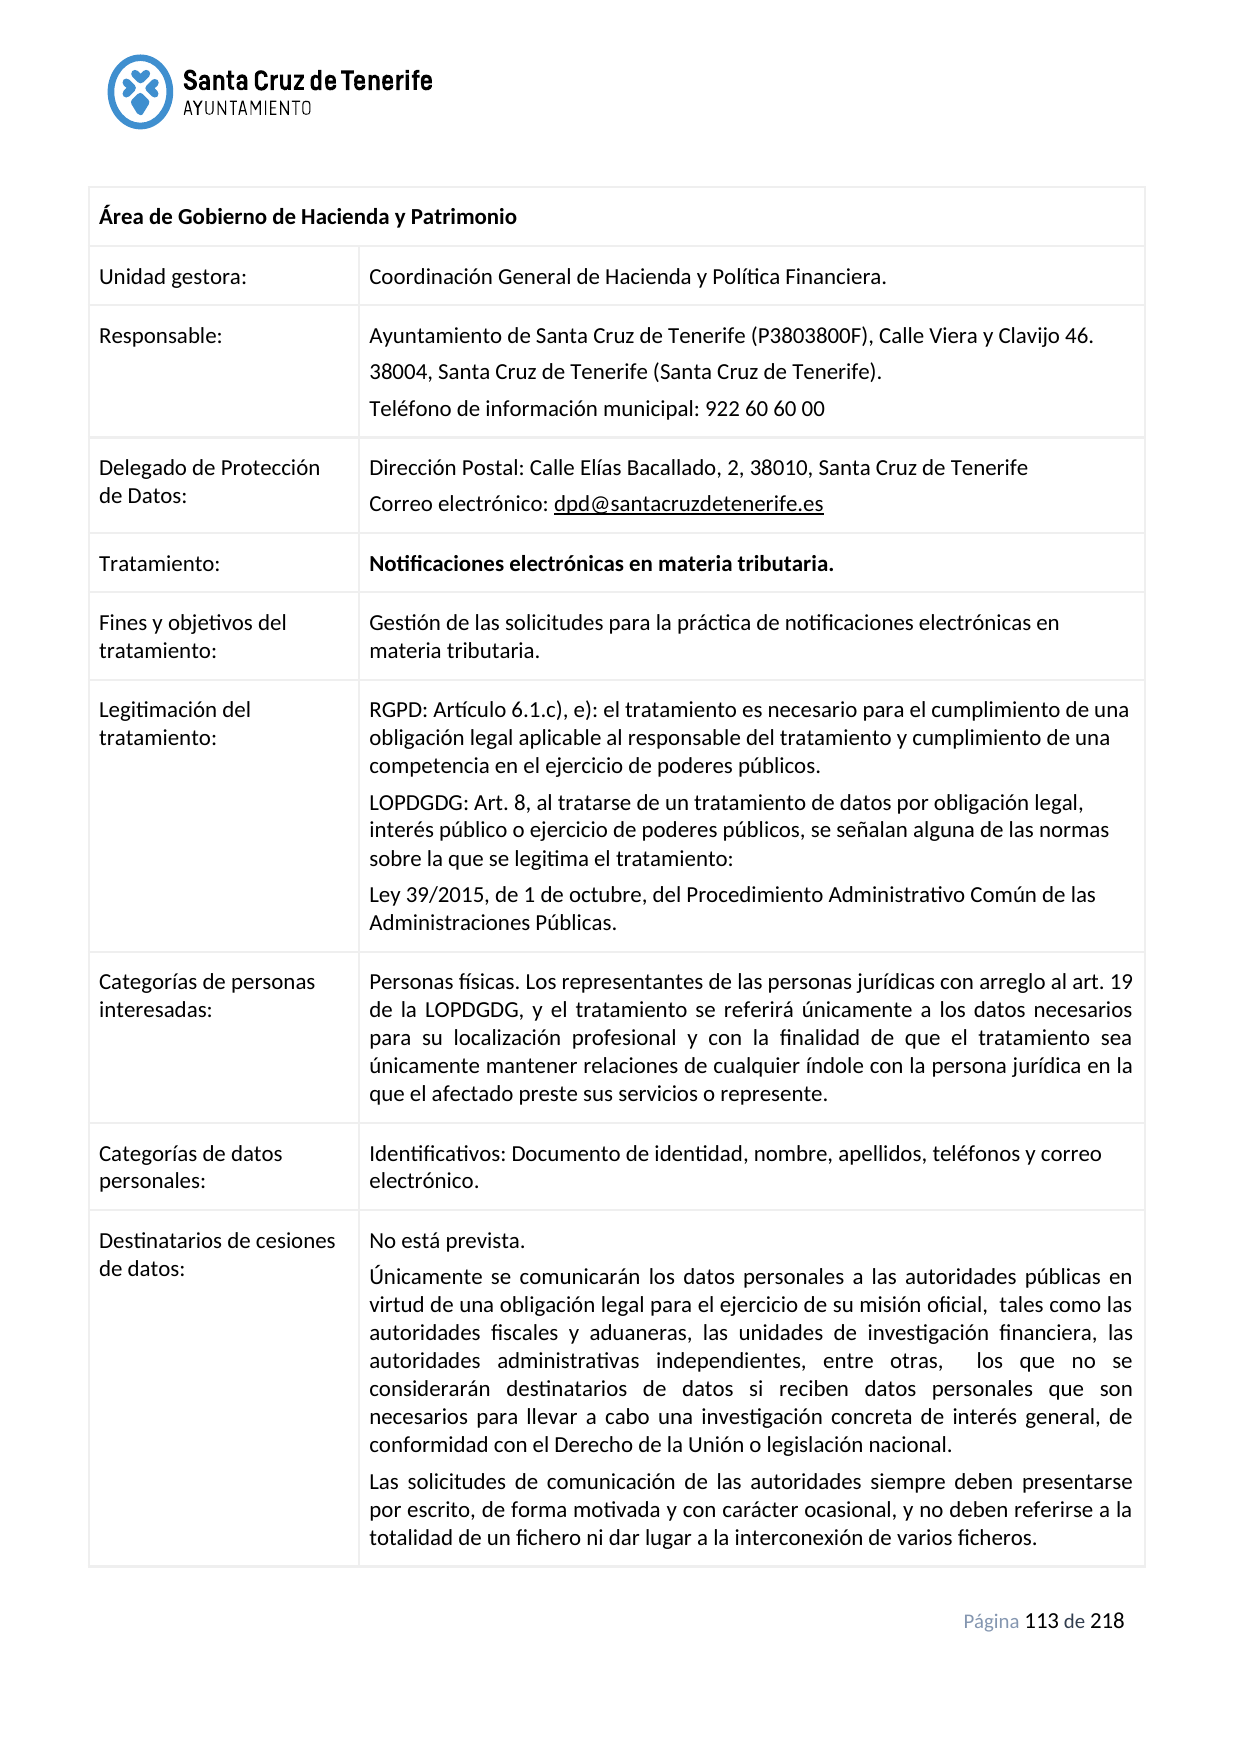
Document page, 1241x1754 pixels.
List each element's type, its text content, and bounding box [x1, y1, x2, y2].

table_cell Legitimación del tratamiento: [90, 681, 358, 951]
table_cell Notificaciones electrónicas en materia tributaria. [360, 534, 1144, 591]
table_cell Responsable: [90, 306, 358, 436]
table_cell Categorías de datos personales: [90, 1124, 358, 1209]
table_header Área de Gobierno de Hacienda y Patrimonio [90, 188, 1144, 245]
table_cell Personas físicas. Los representantes de las personas jurídicas con arreglo al art. 19 de la LOPDGDG, y el tratamiento se referirá únicamente a los datos necesarios para su localización profesional y con la finalidad de que el tratamiento sea únicamente mantener relaciones de cualquier índole con la persona jurídica en la que el afectado preste sus servicios o represente. [360, 953, 1144, 1122]
table_cell Identificativos: Documento de identidad, nombre, apellidos, teléfonos y correo electrónico. [360, 1124, 1144, 1209]
table_cell Destinatarios de cesiones de datos: [90, 1211, 358, 1565]
table_cell Unidad gestora: [90, 247, 358, 304]
table_cell RGPD: Artículo 6.1.c), e): el tratamiento es necesario para el cumplimiento de una obligación legal aplicable al responsable del tratamiento y cumplimiento de una competencia en el ejercicio de poderes públicos. LOPDGDG: Art. 8, al tratarse de un tratamiento de datos por obligación legal, interés público o ejercicio de poderes públicos, se señalan alguna de las normas sobre la que se legitima el tratamiento: Ley 39/2015, de 1 de octubre, del Procedimiento Administrativo Común de las Administraciones Públicas. [360, 681, 1144, 951]
table_cell Categorías de personas interesadas: [90, 953, 358, 1122]
table_cell Fines y objetivos del tratamiento: [90, 593, 358, 678]
table_cell No está prevista. Únicamente se comunicarán los datos personales a las autoridades públicas en virtud de una obligación legal para el ejercicio de su misión oficial, tales como las autoridades fiscales y aduaneras, las unidades de investigación financiera, las autoridades administrativas independientes, entre otras, los que no se considerarán destinatarios de datos si reciben datos personales que son necesarios para llevar a cabo una investigación concreta de interés general, de conformidad con el Derecho de la Unión o legislación nacional. Las solicitudes de comunicación de las autoridades siempre deben presentarse por escrito, de forma motivada y con carácter ocasional, y no deben referirse a la totalidad de un fichero ni dar lugar a la interconexión de varios ficheros. [360, 1211, 1144, 1565]
table_cell Delegado de Protección de Datos: [90, 439, 358, 532]
table_cell Coordinación General de Hacienda y Política Financiera. [360, 247, 1144, 304]
table_cell Dirección Postal: Calle Elías Bacallado, 2, 38010, Santa Cruz de Tenerife Correo electrónico: dpd@santacruzdetenerife.es [360, 439, 1144, 532]
table_cell Tratamiento: [90, 534, 358, 591]
table_cell Gestión de las solicitudes para la práctica de notificaciones electrónicas en materia tributaria. [360, 593, 1144, 678]
table_cell Ayuntamiento de Santa Cruz de Tenerife (P3803800F), Calle Viera y Clavijo 46. 38004, Santa Cruz de Tenerife (Santa Cruz de Tenerife). Teléfono de información municipal: 922 60 60 00 [360, 306, 1144, 436]
